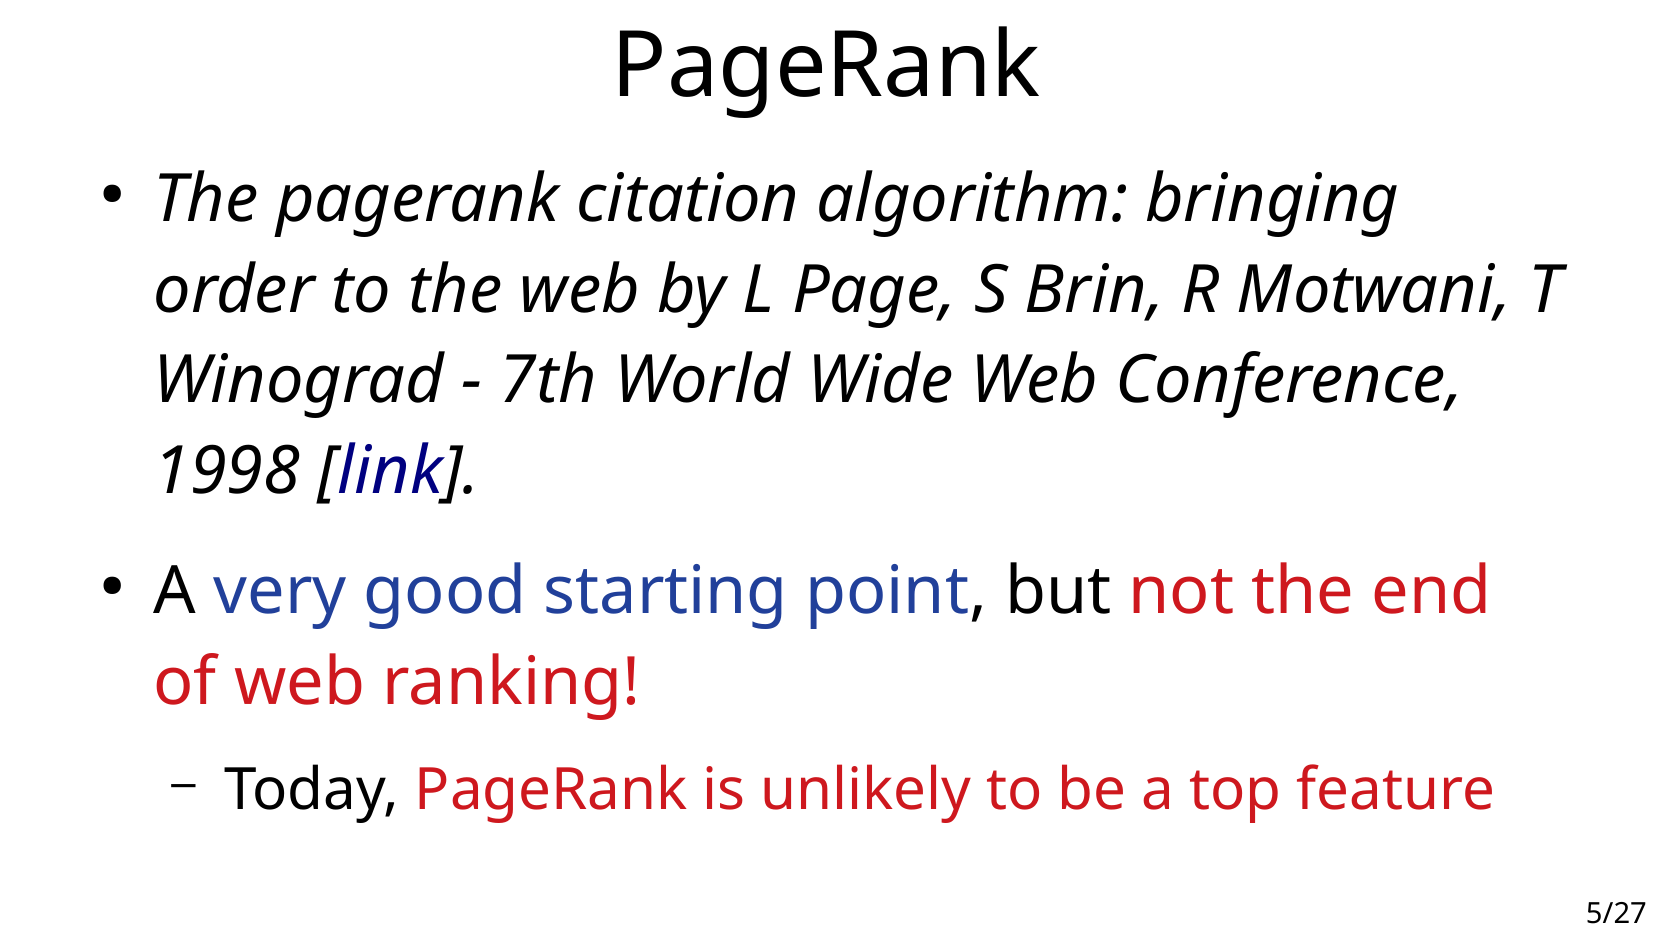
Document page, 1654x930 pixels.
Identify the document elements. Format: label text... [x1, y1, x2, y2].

title PageRank [82, 1, 1571, 120]
list The pagerank citation algorithm: bringing order to the web by L Page, S Brin, R Motwani, T Winograd - 7th World Wide Web Conference, 1998 [link]. A very good starting point, but not the end of web ranking! Today, PageRank is unlikely to be a top feature [82, 150, 1571, 904]
